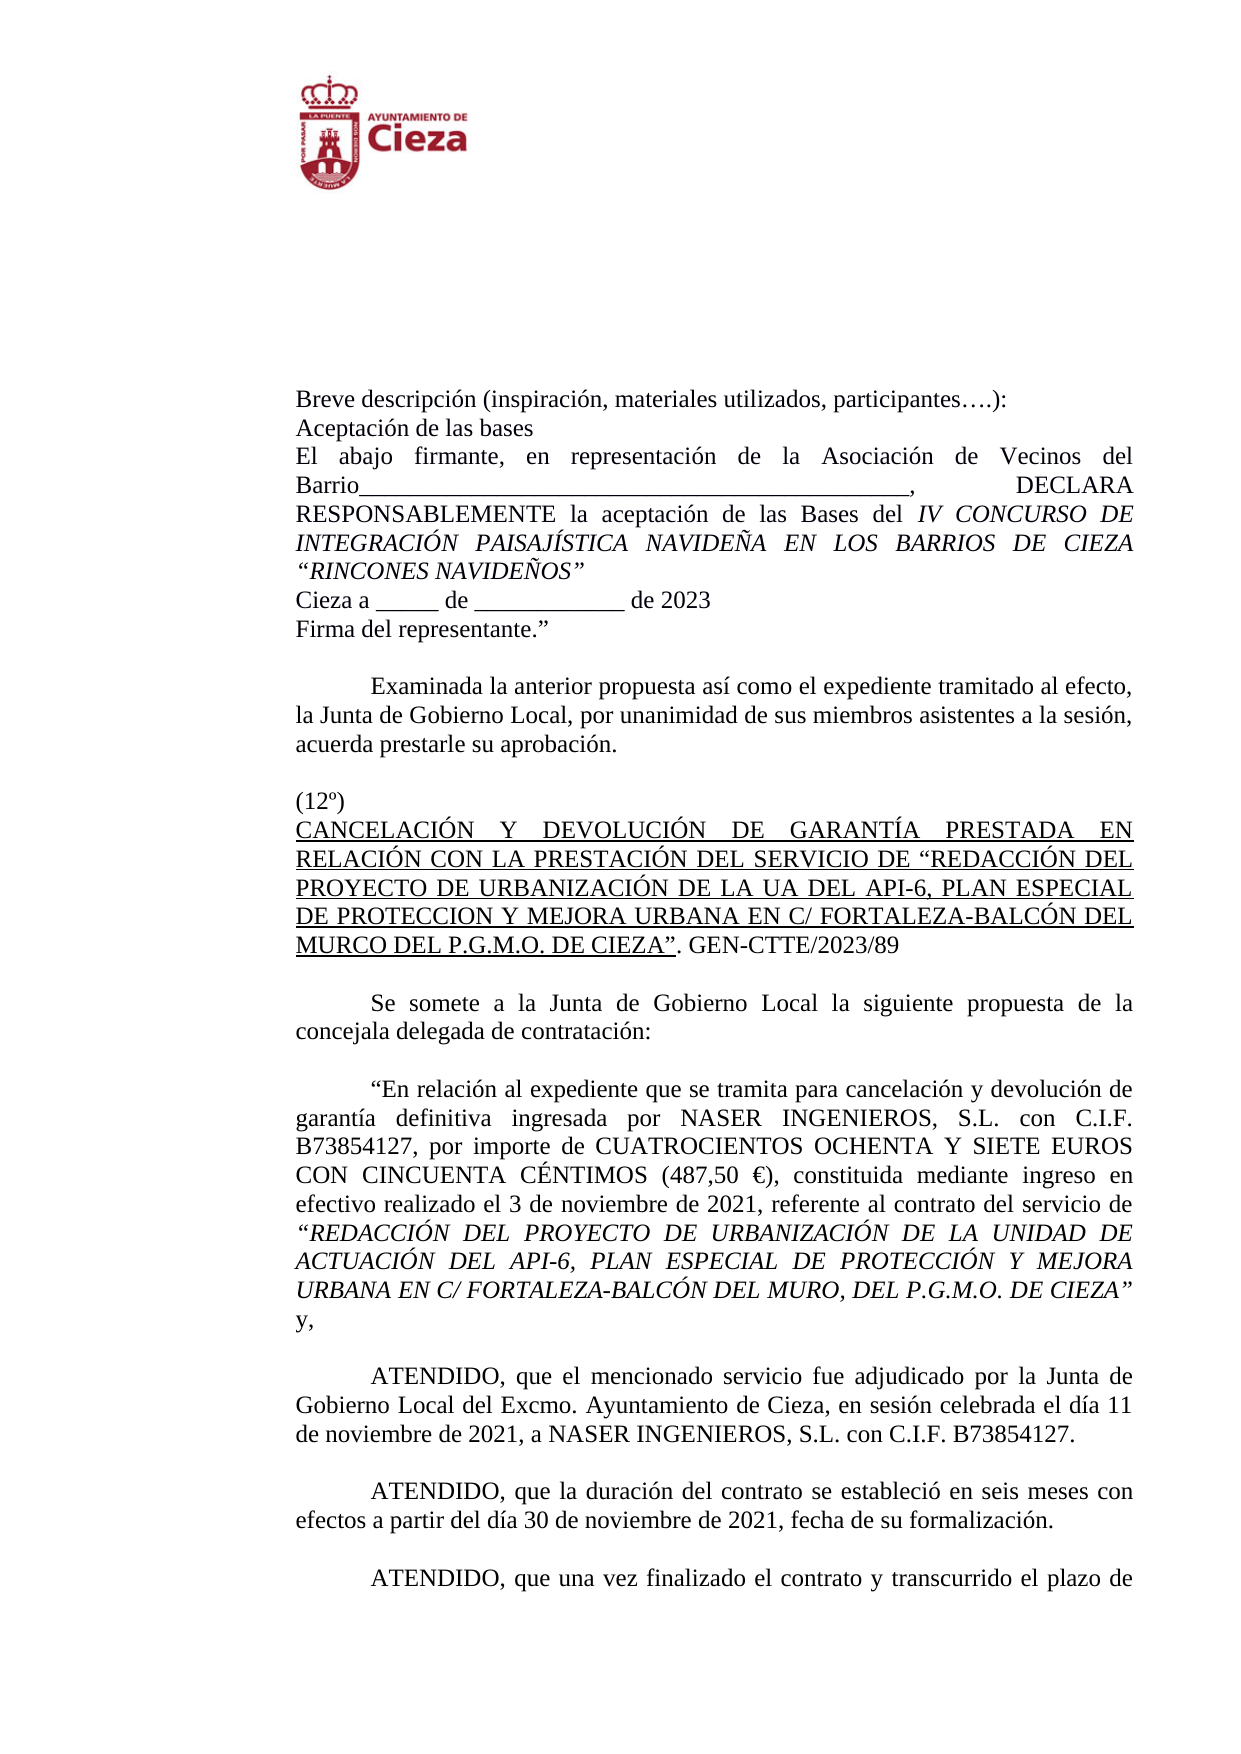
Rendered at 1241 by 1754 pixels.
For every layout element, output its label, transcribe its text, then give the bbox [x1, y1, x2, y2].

text Examinada la anterior propuesta así como el expediente tramitado al efecto, la Junta de Gobierno Local, por unanimidad de sus miembros asistentes a la sesión, acuerda prestarle su aprobación. [295, 671, 1134, 758]
text ATENDIDO, que el mencionado servicio fue adjudicado por la Junta de Gobierno Local del Excmo. Ayuntamiento de Cieza, en sesión celebrada el día 11 de noviembre de 2021, a NASER INGENIEROS, S.L. con C.I.F. B73854127. [295, 1361, 1134, 1448]
text RELACIÓN CON LA PRESTACIÓN DEL SERVICIO DE “REDACCIÓN DEL [295, 841, 1134, 869]
text MURCO DEL P.G.M.O. DE CIEZA”. GEN-CTTE/2023/89 [295, 927, 1134, 959]
text Breve descripción (inspiración, materiales utilizados, participantes….): [295, 384, 1134, 413]
text Se somete a la Junta de Gobierno Local la siguiente propuesta de la concejala delegada de contratación: [295, 988, 1134, 1045]
text “En relación al expediente que se tramita para cancelación y devolución de garantía definitiva ingresada por NASER INGENIEROS, S.L. con C.I.F. B73854127, por importe de CUATROCIENTOS OCHENTA Y SIETE EUROS CON CINCUENTA CÉNTIMOS (487,50 €), constituida mediante ingreso en efectivo realizado el 3 de noviembre de 2021, referente al contrato del servicio de “REDACCIÓN DEL PROYECTO DE URBANIZACIÓN DE LA UNIDAD DE ACTUACIÓN DEL API-6, PLAN ESPECIAL DE PROTECCIÓN Y MEJORA URBANA EN C/ FORTALEZA-BALCÓN DEL MURO, DEL P.G.M.O. DE CIEZA” y, [295, 1074, 1134, 1333]
text Cieza a _____ de ____________ de 2023 [295, 585, 1134, 614]
text (12º) [295, 786, 1134, 815]
text DE PROTECCION Y MEJORA URBANA EN C/ FORTALEZA-BALCÓN DEL [295, 899, 1134, 926]
text PROYECTO DE URBANIZACIÓN DE LA UA DEL API-6, PLAN ESPECIAL [295, 870, 1134, 898]
text ATENDIDO, que la duración del contrato se estableció en seis meses con efectos a partir del día 30 de noviembre de 2021, fecha de su formalización. [295, 1476, 1134, 1534]
picture [296, 71, 472, 194]
text Aceptación de las bases [295, 413, 1134, 441]
text CANCELACIÓN Y DEVOLUCIÓN DE GARANTÍA PRESTADA EN [295, 815, 1134, 840]
text El abajo firmante, en representación de la Asociación de Vecinos del Barrio____________________________________________, DECLARA RESPONSABLEMENTE la aceptación de las Bases del IV CONCURSO DE INTEGRACIÓN PAISAJÍSTICA NAVIDEÑA EN LOS BARRIOS DE CIEZA “RINCONES NAVIDEÑOS” [295, 441, 1134, 585]
text Firma del representante.” [295, 614, 1134, 643]
text ATENDIDO, que una vez finalizado el contrato y transcurrido el plazo de [295, 1563, 1134, 1591]
